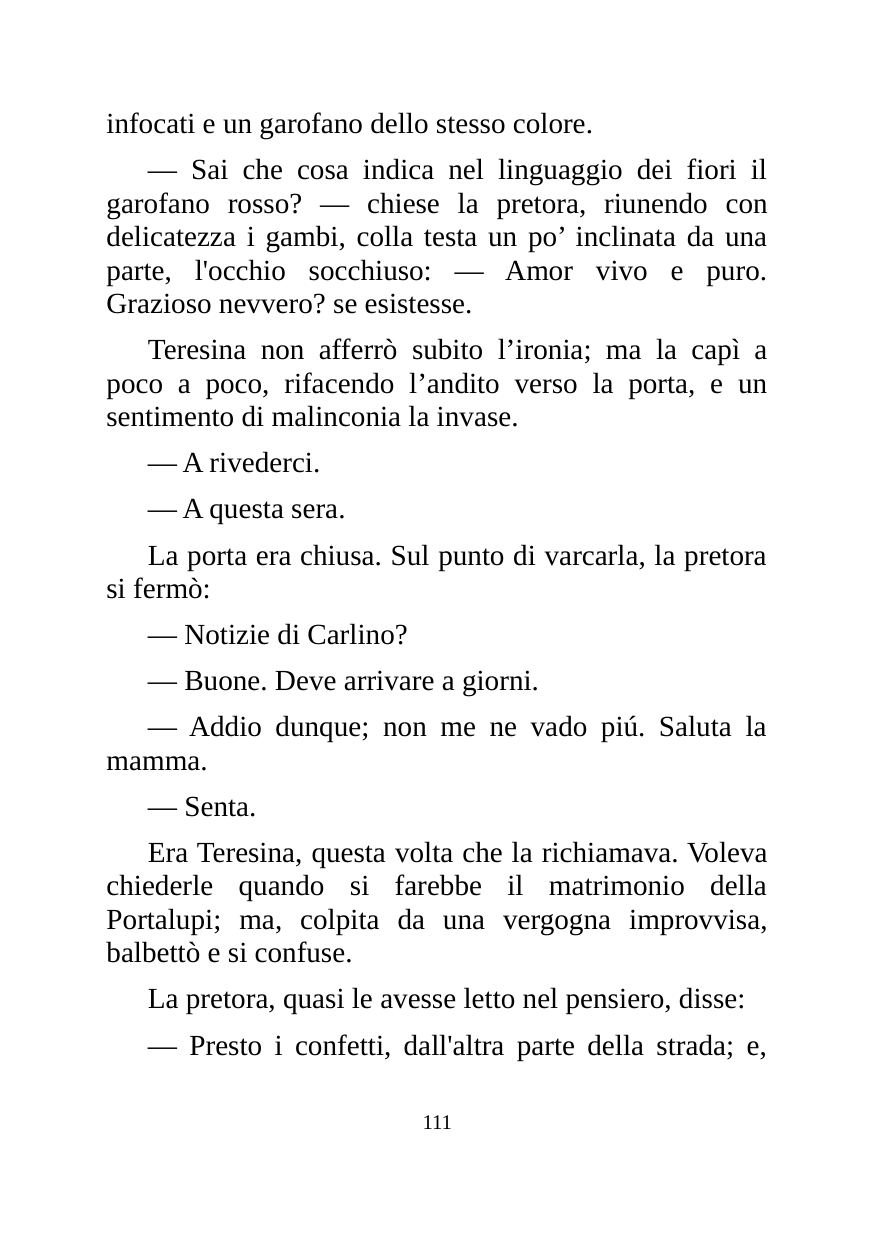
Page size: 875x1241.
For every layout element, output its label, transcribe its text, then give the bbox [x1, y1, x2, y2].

text — Sai che cosa indica nel linguaggio dei fiori il garofano rosso? — chiese la pretora, riunendo con delicatezza i gambi, colla testa un po’ inclinata da una parte, l'occhio socchiuso: — Amor vivo e puro. Grazioso nevvero? se esistesse. [106, 152, 768, 320]
text — Addio dunque; non me ne vado piú. Saluta la mamma. [106, 709, 768, 776]
text — Presto i confetti, dall'altra parte della strada; e, [106, 1028, 768, 1061]
text — A questa sera. [106, 492, 768, 525]
text — Notizie di Carlino? [106, 617, 768, 651]
text Teresina non afferrò subito l’ironia; ma la capì a poco a poco, rifacendo l’andito verso la porta, e un sentimento di malinconia la invase. [106, 332, 768, 433]
text — Buone. Deve arrivare a giorni. [106, 663, 768, 697]
text La pretora, quasi le avesse letto nel pensiero, disse: [106, 982, 768, 1015]
text — A rivederci. [106, 446, 768, 479]
text infocati e un garofano dello stesso colore. [106, 106, 768, 140]
text La porta era chiusa. Sul punto di varcarla, la pretora si fermò: [106, 538, 768, 605]
text Era Teresina, questa volta che la richiamava. Voleva chiederle quando si farebbe il matrimonio della Portalupi; ma, colpita da una vergogna improvvisa, balbettò e si confuse. [106, 835, 768, 969]
text — Senta. [106, 789, 768, 822]
